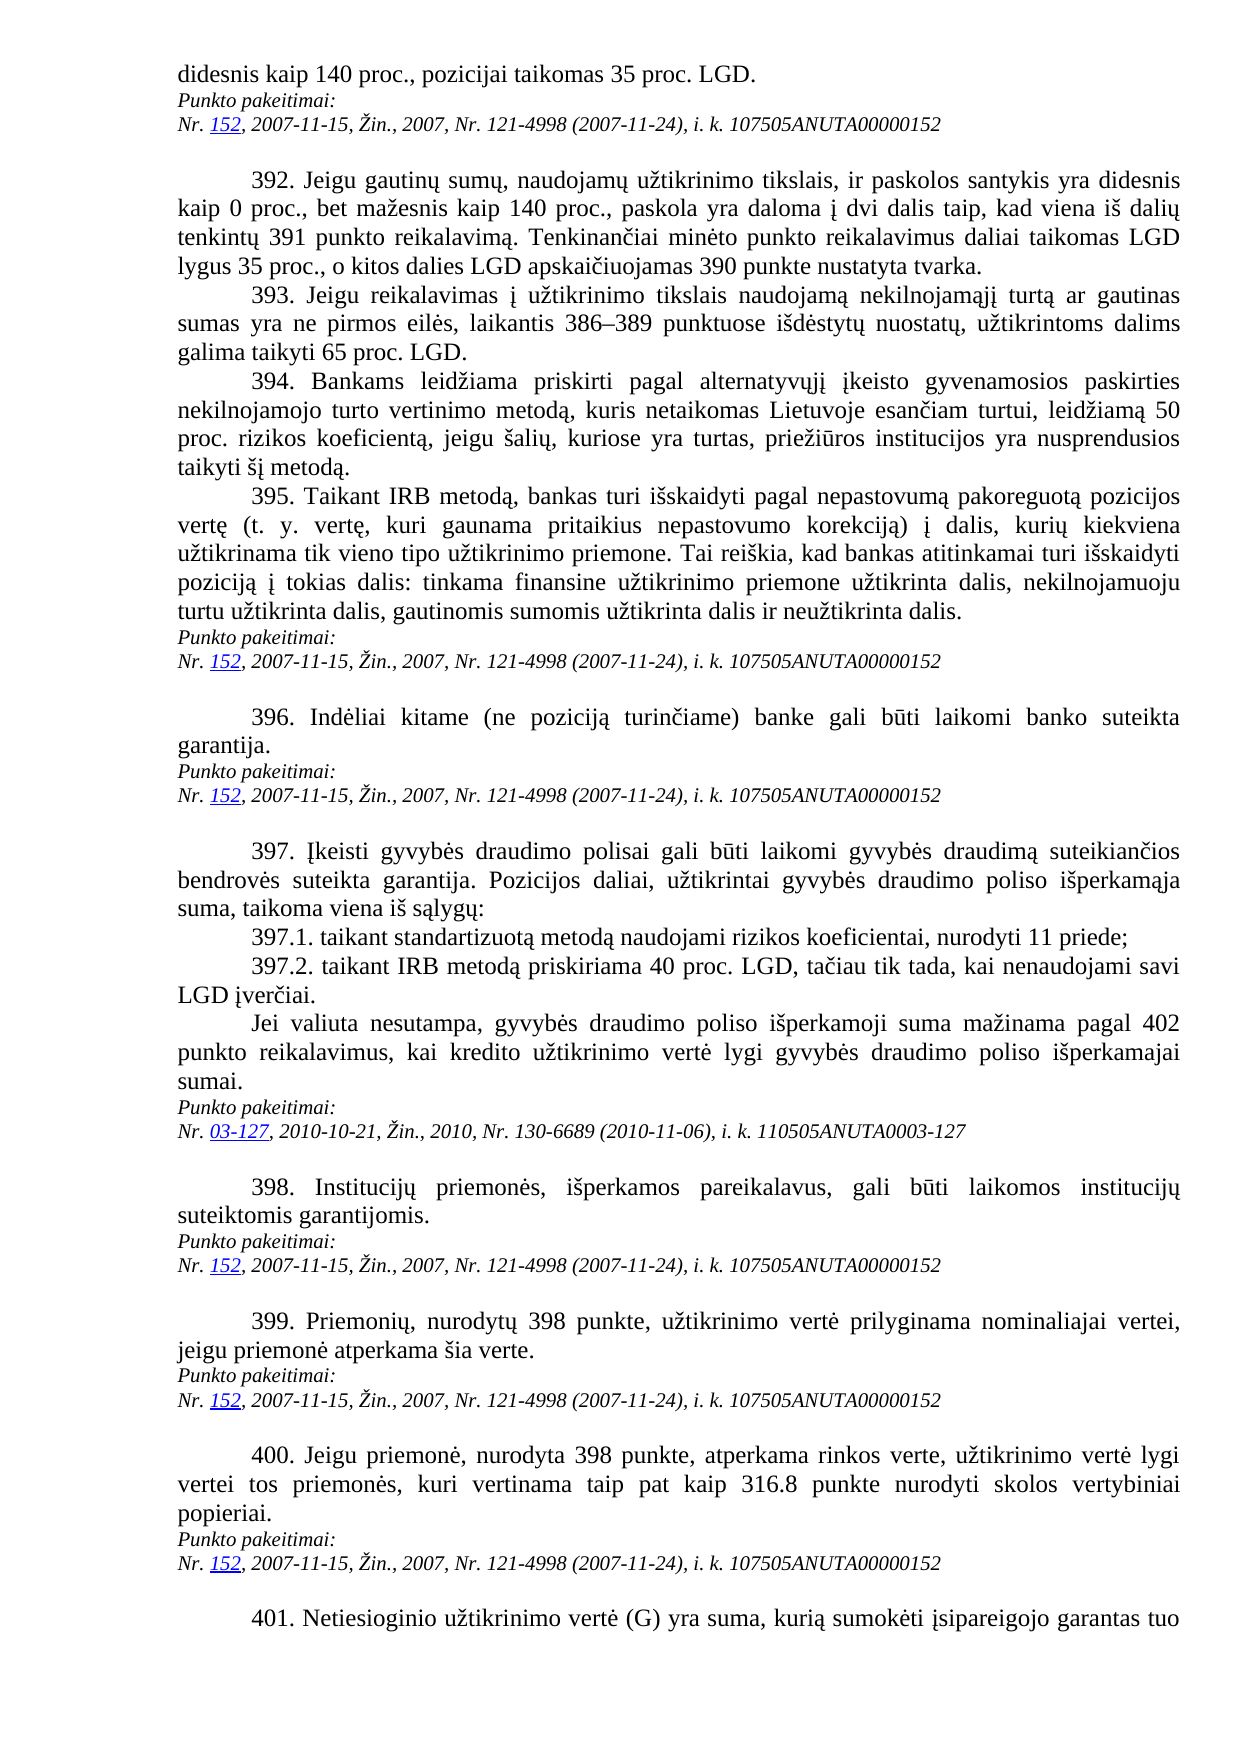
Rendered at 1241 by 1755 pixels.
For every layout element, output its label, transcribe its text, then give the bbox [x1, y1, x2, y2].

text 394. Bankams leidžiama priskirti pagal alternatyvųjį įkeisto gyvenamosios paskirties nekilnojamojo turto vertinimo metodą, kuris netaikomas Lietuvoje esančiam turtui, leidžiamą 50 proc. rizikos koeficientą, jeigu šalių, kuriose yra turtas, priežiūros institucijos yra nusprendusios taikyti šį metodą. [177, 366, 1181, 481]
text didesnis kaip 140 proc., pozicijai taikomas 35 proc. LGD. [177, 59, 1181, 88]
text Nr. 152, 2007-11-15, Žin., 2007, Nr. 121-4998 (2007-11-24), i. k. 107505ANUTA00000152 [177, 1551, 1181, 1575]
text Jei valiuta nesutampa, gyvybės draudimo poliso išperkamoji suma mažinama pagal 402 punkto reikalavimus, kai kredito užtikrinimo vertė lygi gyvybės draudimo poliso išperkamajai sumai. [177, 1008, 1181, 1095]
text Nr. 152, 2007-11-15, Žin., 2007, Nr. 121-4998 (2007-11-24), i. k. 107505ANUTA00000152 [177, 112, 1181, 136]
text Punkto pakeitimai: [177, 1363, 1181, 1387]
text 397. Įkeisti gyvybės draudimo polisai gali būti laikomi gyvybės draudimą suteikiančios bendrovės suteikta garantija. Pozicijos daliai, užtikrintai gyvybės draudimo poliso išperkamąja suma, taikoma viena iš sąlygų: [177, 836, 1181, 922]
text Nr. 152, 2007-11-15, Žin., 2007, Nr. 121-4998 (2007-11-24), i. k. 107505ANUTA00000152 [177, 1253, 1181, 1277]
text Nr. 152, 2007-11-15, Žin., 2007, Nr. 121-4998 (2007-11-24), i. k. 107505ANUTA00000152 [177, 649, 1181, 673]
text 397.2. taikant IRB metodą priskiriama 40 proc. LGD, tačiau tik tada, kai nenaudojami savi LGD įverčiai. [177, 951, 1181, 1008]
text Punkto pakeitimai: [177, 625, 1181, 649]
text Punkto pakeitimai: [177, 88, 1181, 112]
text 400. Jeigu priemonė, nurodyta 398 punkte, atperkama rinkos verte, užtikrinimo vertė lygi vertei tos priemonės, kuri vertinama taip pat kaip 316.8 punkte nurodyti skolos vertybiniai popieriai. [177, 1440, 1181, 1527]
text 399. Priemonių, nurodytų 398 punkte, užtikrinimo vertė prilyginama nominaliajai vertei, jeigu priemonė atperkama šia verte. [177, 1306, 1181, 1363]
text 398. Institucijų priemonės, išperkamos pareikalavus, gali būti laikomos institucijų suteiktomis garantijomis. [177, 1172, 1181, 1229]
text 397.1. taikant standartizuotą metodą naudojami rizikos koeficientai, nurodyti 11 priede; [177, 922, 1181, 951]
text Nr. 03-127, 2010-10-21, Žin., 2010, Nr. 130-6689 (2010-11-06), i. k. 110505ANUTA0003-127 [177, 1119, 1181, 1143]
text Punkto pakeitimai: [177, 1229, 1181, 1253]
text 395. Taikant IRB metodą, bankas turi išskaidyti pagal nepastovumą pakoreguotą pozicijos vertę (t. y. vertę, kuri gaunama pritaikius nepastovumo korekciją) į dalis, kurių kiekviena užtikrinama tik vieno tipo užtikrinimo priemone. Tai reiškia, kad bankas atitinkamai turi išskaidyti poziciją į tokias dalis: tinkama finansine užtikrinimo priemone užtikrinta dalis, nekilnojamuoju turtu užtikrinta dalis, gautinomis sumomis užtikrinta dalis ir neužtikrinta dalis. [177, 481, 1181, 625]
text Nr. 152, 2007-11-15, Žin., 2007, Nr. 121-4998 (2007-11-24), i. k. 107505ANUTA00000152 [177, 783, 1181, 807]
text Punkto pakeitimai: [177, 759, 1181, 783]
text 396. Indėliai kitame (ne poziciją turinčiame) banke gali būti laikomi banko suteikta garantija. [177, 702, 1181, 759]
text 401. Netiesioginio užtikrinimo vertė (G) yra suma, kurią sumokėti įsipareigojo garantas tuo [177, 1603, 1181, 1632]
text Punkto pakeitimai: [177, 1095, 1181, 1119]
text Punkto pakeitimai: [177, 1527, 1181, 1551]
text 393. Jeigu reikalavimas į užtikrinimo tikslais naudojamą nekilnojamąjį turtą ar gautinas sumas yra ne pirmos eilės, laikantis 386–389 punktuose išdėstytų nuostatų, užtikrintoms dalims galima taikyti 65 proc. LGD. [177, 280, 1181, 366]
text 392. Jeigu gautinų sumų, naudojamų užtikrinimo tikslais, ir paskolos santykis yra didesnis kaip 0 proc., bet mažesnis kaip 140 proc., paskola yra daloma į dvi dalis taip, kad viena iš dalių tenkintų 391 punkto reikalavimą. Tenkinančiai minėto punkto reikalavimus daliai taikomas LGD lygus 35 proc., o kitos dalies LGD apskaičiuojamas 390 punkte nustatyta tvarka. [177, 165, 1181, 280]
text Nr. 152, 2007-11-15, Žin., 2007, Nr. 121-4998 (2007-11-24), i. k. 107505ANUTA00000152 [177, 1387, 1181, 1412]
